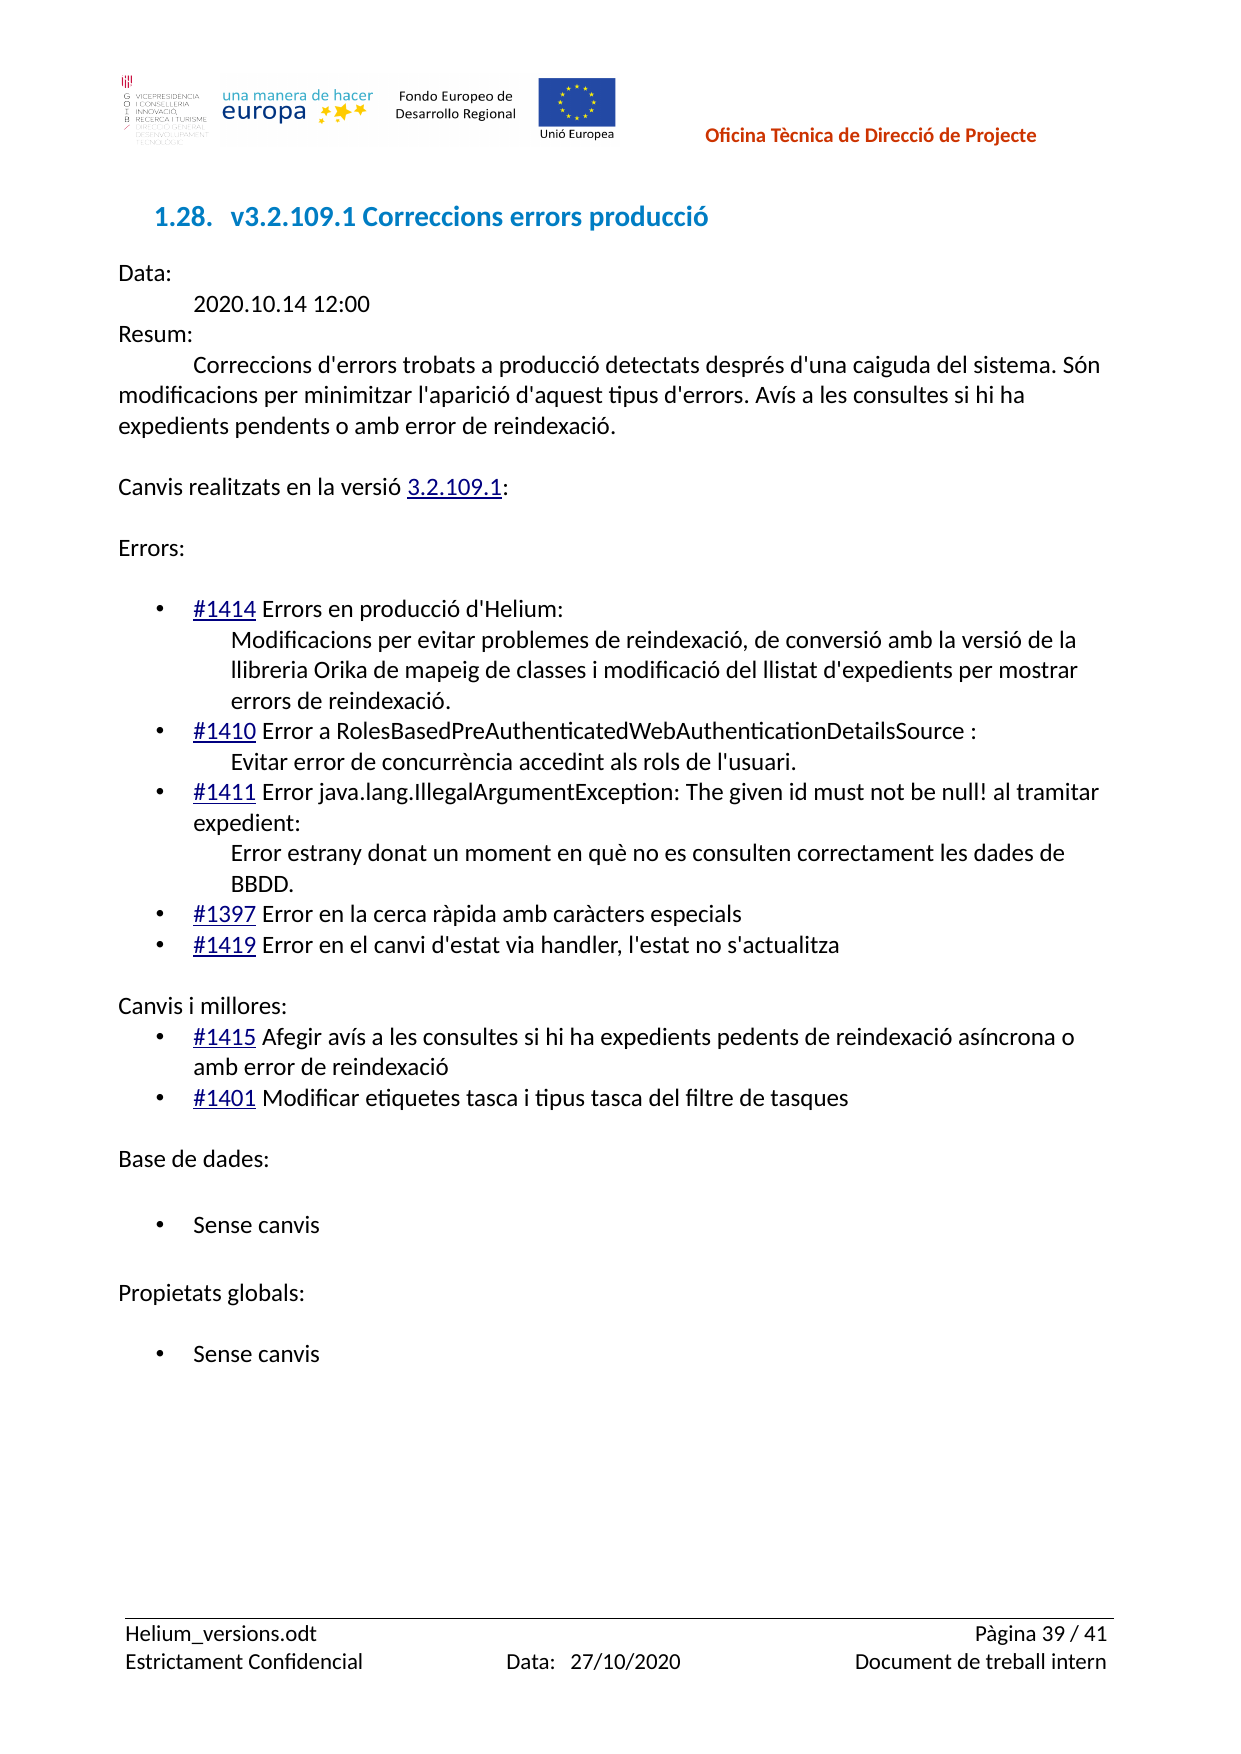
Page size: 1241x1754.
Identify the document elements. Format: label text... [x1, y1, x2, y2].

picture [118, 73, 213, 147]
list #1415 Afegir avís a les consultes si hi ha expedients pedents de reindexació asíncrona o amb error de reindexació [156, 1021, 1122, 1082]
list Sense canvis [156, 1210, 1122, 1240]
picture [219, 73, 621, 147]
list #1410 Error a RolesBasedPreAuthenticatedWebAuthenticationDetailsSource : [156, 715, 1122, 746]
list Modificacions per evitar problemes de reindexació, de conversió amb la versió de la llibreria Orika de mapeig de classes i modificació del llistat d'expedients per mostrar errors de reindexació. [193, 624, 1122, 715]
text Canvis i millores: [118, 990, 1122, 1021]
text 2020.10.14 12:00 [118, 288, 1122, 319]
list #1419 Error en el canvi d'estat via handler, l'estat no s'actualitza [156, 929, 1122, 959]
list #1411 Error java.lang.IllegalArgumentException: The given id must not be null! al tramitar expedient: [156, 776, 1122, 837]
list Error estrany donat un moment en què no es consulten correctament les dades de BBDD. [193, 837, 1122, 898]
text Propietats globals: [118, 1277, 1122, 1307]
list #1414 Errors en producció d'Helium: [156, 593, 1122, 624]
text Errors: [118, 532, 1122, 563]
list #1397 Error en la cerca ràpida amb caràcters especials [156, 898, 1122, 929]
text Canvis realitzats en la versió 3.2.109.1: [118, 471, 1122, 502]
list Sense canvis [156, 1338, 1122, 1368]
text Base de dades: [118, 1143, 1122, 1173]
text Data: [118, 258, 1122, 288]
subtitle v3.2.109.1 Correccions errors producció [153, 198, 1122, 234]
list #1401 Modificar etiquetes tasca i tipus tasca del filtre de tasques [156, 1082, 1122, 1112]
text Correccions d'errors trobats a producció detectats després d'una caiguda del sistema. Són modificacions per minimitzar l'aparició d'aquest tipus d'errors. Avís a les consultes si hi ha expedients pendents o amb error de reindexació. [118, 349, 1122, 441]
text Resum: [118, 319, 1122, 349]
list Evitar error de concurrència accedint als rols de l'usuari. [193, 746, 1122, 776]
